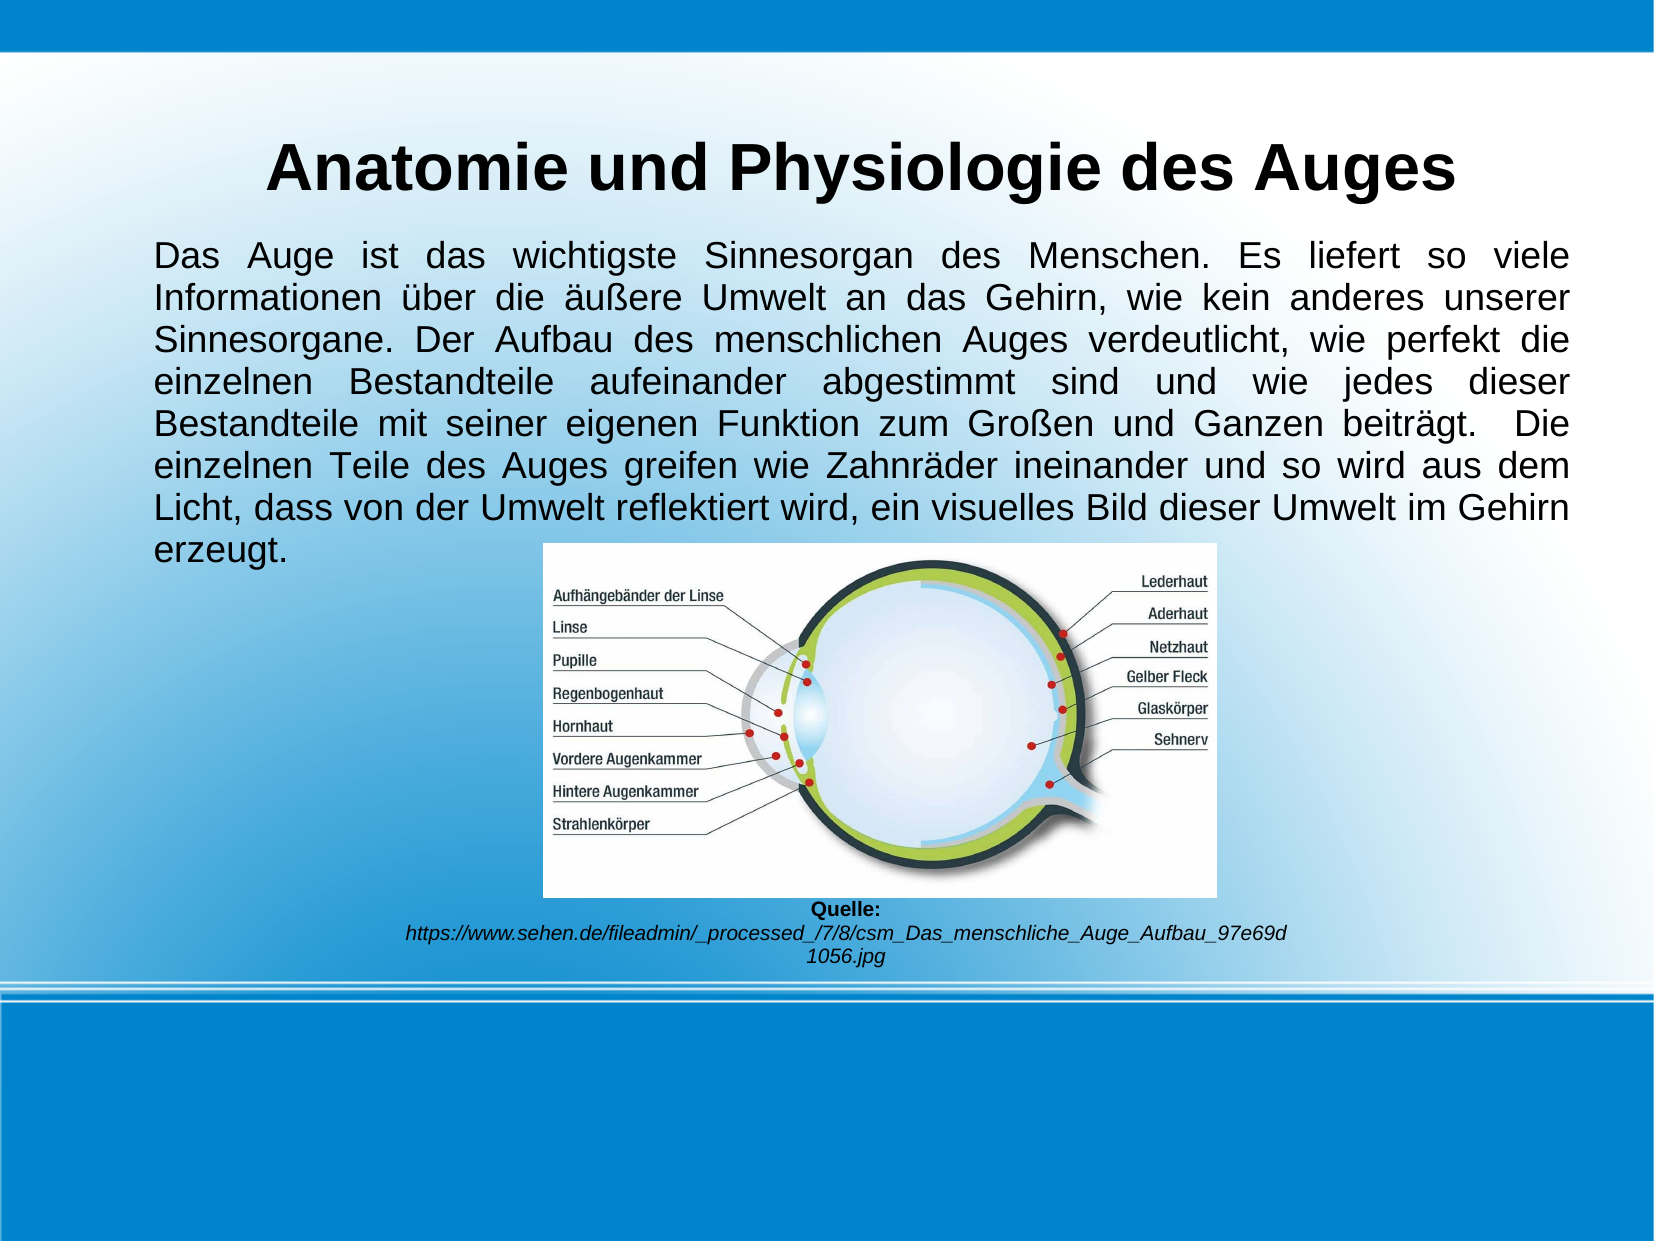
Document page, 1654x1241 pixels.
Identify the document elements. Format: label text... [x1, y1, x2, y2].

picture [0, 52, 1654, 1241]
list Anatomie und Physiologie des Auges Das Auge ist das wichtigste Sinnesorgan des Menschen. Es liefert so viele Informationen über die äußere Umwelt an das Gehirn, wie kein anderes unserer Sinnesorgane. Der Aufbau des menschlichen Auges verdeutlicht, wie perfekt die einzelnen Bestandteile aufeinander abgestimmt sind und wie jedes dieser Bestandteile mit seiner eigenen Funktion zum Großen und Ganzen beiträgt. Die einzelnen Teile des Auges greifen wie Zahnräder ineinander und so wird aus dem Licht, dass von der Umwelt reflektiert wird, ein visuelles Bild dieser Umwelt im Gehirn erzeugt. [82, 129, 1571, 810]
text_box Quelle: https://www.sehen.de/fileadmin/_processed_/7/8/csm_Das_menschliche_Auge_Aufbau_97e69d1056.jpg [387, 890, 1305, 1032]
